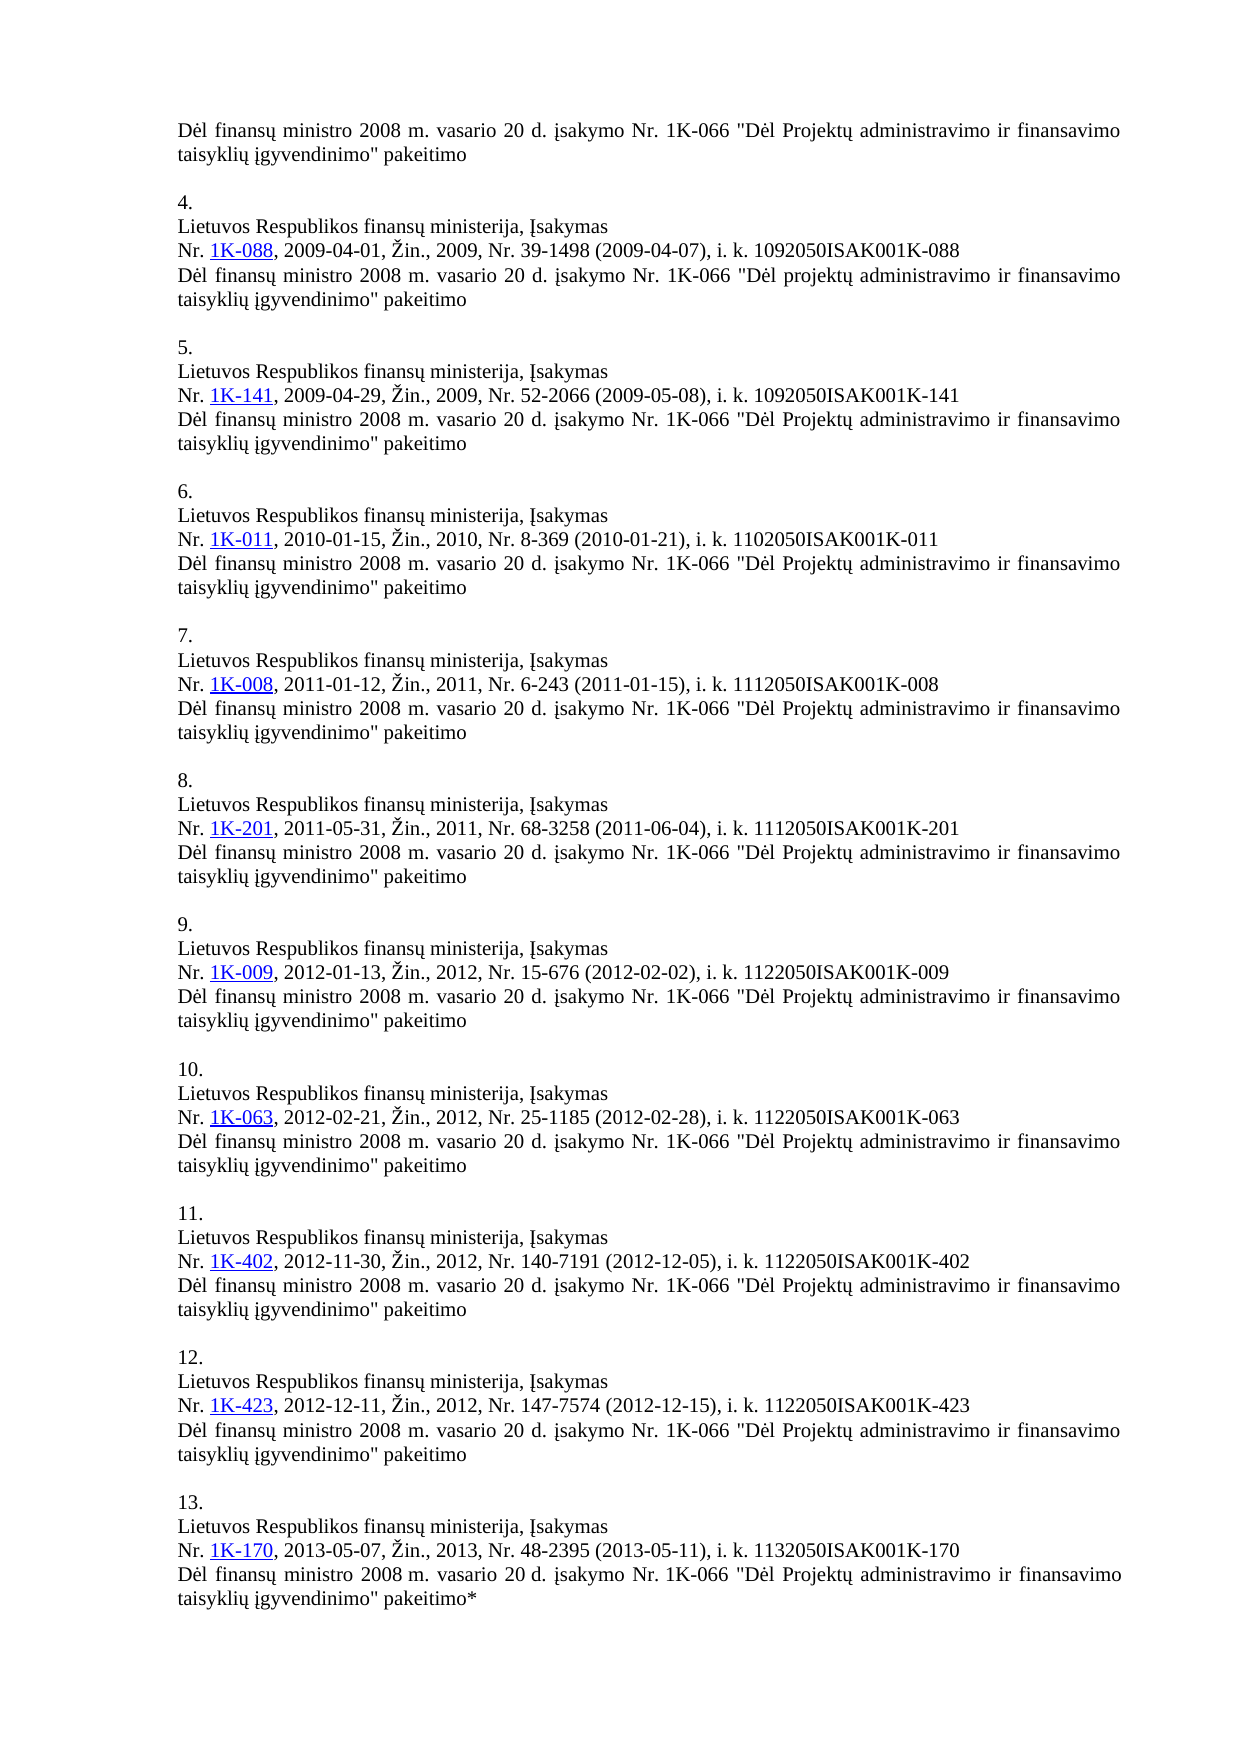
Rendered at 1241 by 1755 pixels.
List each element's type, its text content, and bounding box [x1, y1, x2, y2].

text Dėl finansų ministro 2008 m. vasario 20 d. įsakymo Nr. 1K-066 "Dėl Projektų administravimo ir finansavimo taisyklių įgyvendinimo" pakeitimo [177, 984, 1122, 1032]
text 12. [177, 1345, 1122, 1369]
text 5. [177, 335, 1122, 359]
text Nr. 1K-063, 2012-02-21, Žin., 2012, Nr. 25-1185 (2012-02-28), i. k. 1122050ISAK001K-063 [177, 1105, 1122, 1129]
text Dėl finansų ministro 2008 m. vasario 20 d. įsakymo Nr. 1K-066 "Dėl Projektų administravimo ir finansavimo taisyklių įgyvendinimo" pakeitimo [177, 1129, 1122, 1177]
text Dėl finansų ministro 2008 m. vasario 20 d. įsakymo Nr. 1K-066 "Dėl Projektų administravimo ir finansavimo taisyklių įgyvendinimo" pakeitimo* [177, 1562, 1122, 1610]
text Nr. 1K-201, 2011-05-31, Žin., 2011, Nr. 68-3258 (2011-06-04), i. k. 1112050ISAK001K-201 [177, 816, 1122, 840]
text Nr. 1K-141, 2009-04-29, Žin., 2009, Nr. 52-2066 (2009-05-08), i. k. 1092050ISAK001K-141 [177, 383, 1122, 407]
text Lietuvos Respublikos finansų ministerija, Įsakymas [177, 1369, 1122, 1393]
text Nr. 1K-170, 2013-05-07, Žin., 2013, Nr. 48-2395 (2013-05-11), i. k. 1132050ISAK001K-170 [177, 1538, 1122, 1562]
text Nr. 1K-009, 2012-01-13, Žin., 2012, Nr. 15-676 (2012-02-02), i. k. 1122050ISAK001K-009 [177, 960, 1122, 984]
text Lietuvos Respublikos finansų ministerija, Įsakymas [177, 792, 1122, 816]
text Dėl finansų ministro 2008 m. vasario 20 d. įsakymo Nr. 1K-066 "Dėl Projektų administravimo ir finansavimo taisyklių įgyvendinimo" pakeitimo [177, 1417, 1122, 1466]
text 7. [177, 623, 1122, 647]
text 4. [177, 190, 1122, 214]
text Nr. 1K-423, 2012-12-11, Žin., 2012, Nr. 147-7574 (2012-12-15), i. k. 1122050ISAK001K-423 [177, 1393, 1122, 1417]
text Lietuvos Respublikos finansų ministerija, Įsakymas [177, 214, 1122, 238]
text Lietuvos Respublikos finansų ministerija, Įsakymas [177, 503, 1122, 527]
text Lietuvos Respublikos finansų ministerija, Įsakymas [177, 1225, 1122, 1249]
text Dėl finansų ministro 2008 m. vasario 20 d. įsakymo Nr. 1K-066 "Dėl Projektų administravimo ir finansavimo taisyklių įgyvendinimo" pakeitimo [177, 407, 1122, 455]
text Dėl finansų ministro 2008 m. vasario 20 d. įsakymo Nr. 1K-066 "Dėl Projektų administravimo ir finansavimo taisyklių įgyvendinimo" pakeitimo [177, 118, 1122, 166]
text 11. [177, 1201, 1122, 1225]
text Lietuvos Respublikos finansų ministerija, Įsakymas [177, 647, 1122, 672]
text Lietuvos Respublikos finansų ministerija, Įsakymas [177, 1081, 1122, 1105]
text Lietuvos Respublikos finansų ministerija, Įsakymas [177, 1514, 1122, 1538]
text Nr. 1K-088, 2009-04-01, Žin., 2009, Nr. 39-1498 (2009-04-07), i. k. 1092050ISAK001K-088 [177, 238, 1122, 262]
text Lietuvos Respublikos finansų ministerija, Įsakymas [177, 359, 1122, 383]
text 8. [177, 768, 1122, 792]
text Nr. 1K-008, 2011-01-12, Žin., 2011, Nr. 6-243 (2011-01-15), i. k. 1112050ISAK001K-008 [177, 672, 1122, 696]
text 10. [177, 1057, 1122, 1081]
text Dėl finansų ministro 2008 m. vasario 20 d. įsakymo Nr. 1K-066 "Dėl Projektų administravimo ir finansavimo taisyklių įgyvendinimo" pakeitimo [177, 551, 1122, 599]
text 6. [177, 479, 1122, 503]
text Dėl finansų ministro 2008 m. vasario 20 d. įsakymo Nr. 1K-066 "Dėl projektų administravimo ir finansavimo taisyklių įgyvendinimo" pakeitimo [177, 262, 1122, 311]
text Nr. 1K-402, 2012-11-30, Žin., 2012, Nr. 140-7191 (2012-12-05), i. k. 1122050ISAK001K-402 [177, 1249, 1122, 1273]
text Nr. 1K-011, 2010-01-15, Žin., 2010, Nr. 8-369 (2010-01-21), i. k. 1102050ISAK001K-011 [177, 527, 1122, 551]
text Dėl finansų ministro 2008 m. vasario 20 d. įsakymo Nr. 1K-066 "Dėl Projektų administravimo ir finansavimo taisyklių įgyvendinimo" pakeitimo [177, 1273, 1122, 1321]
text Lietuvos Respublikos finansų ministerija, Įsakymas [177, 936, 1122, 960]
text 13. [177, 1490, 1122, 1514]
text Dėl finansų ministro 2008 m. vasario 20 d. įsakymo Nr. 1K-066 "Dėl Projektų administravimo ir finansavimo taisyklių įgyvendinimo" pakeitimo [177, 696, 1122, 744]
text 9. [177, 912, 1122, 936]
text Dėl finansų ministro 2008 m. vasario 20 d. įsakymo Nr. 1K-066 "Dėl Projektų administravimo ir finansavimo taisyklių įgyvendinimo" pakeitimo [177, 840, 1122, 888]
